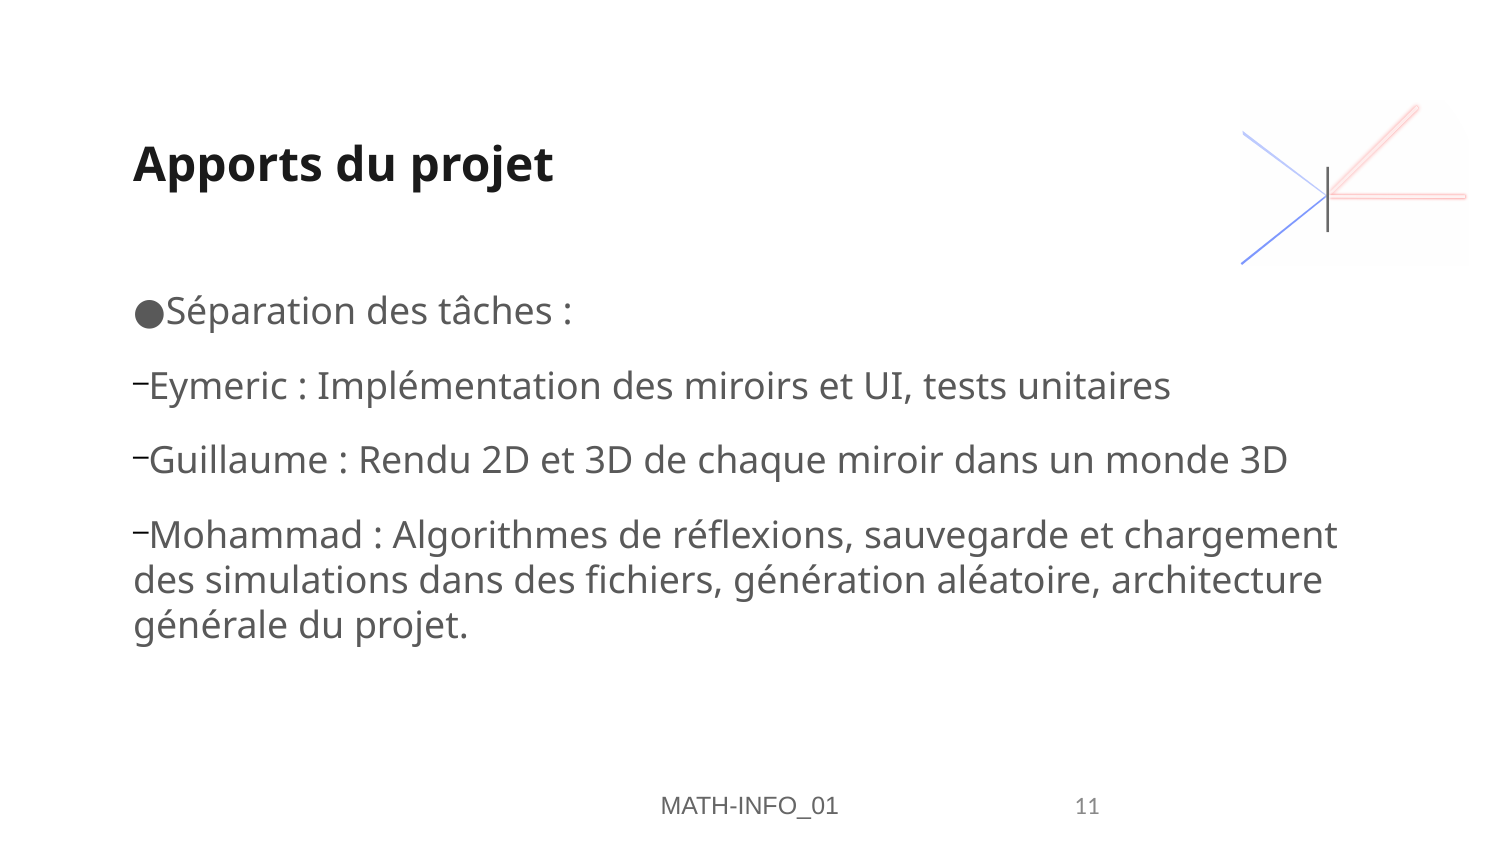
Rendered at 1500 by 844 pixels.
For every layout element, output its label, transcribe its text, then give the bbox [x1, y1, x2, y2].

title Apports du projet [118, 118, 1240, 207]
text_box MATH-INFO_01 [645, 784, 855, 827]
picture [1240, 100, 1469, 266]
list Séparation des tâches : Eymeric : Implémentation des miroirs et UI, tests unitaires Guillaume : Rendu 2D et 3D de chaque miroir dans un monde 3D Mohammad : Algorithmes de réflexions, sauvegarde et chargement des simulations dans des fichiers, génération aléatoire, architecture générale du projet. [118, 265, 1380, 709]
text_box [1059, 782, 1397, 828]
